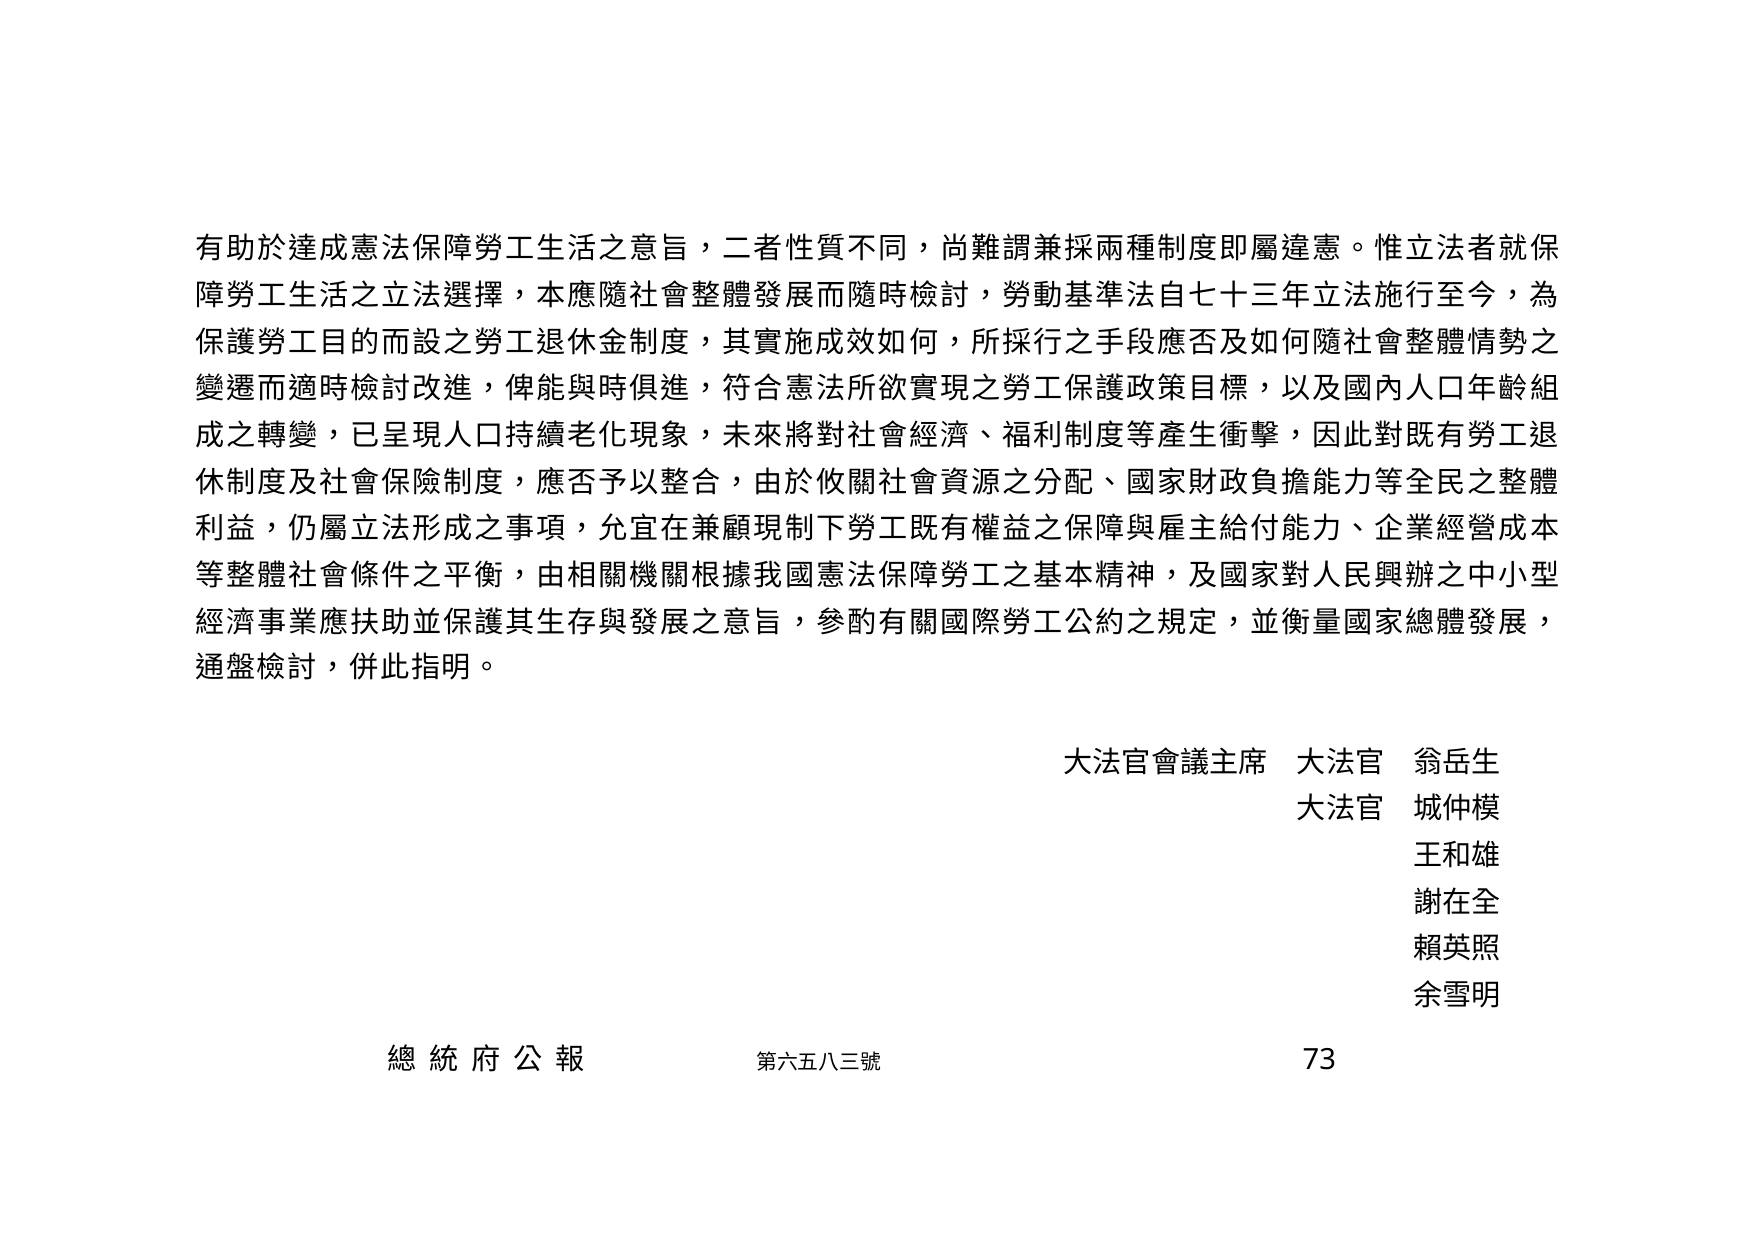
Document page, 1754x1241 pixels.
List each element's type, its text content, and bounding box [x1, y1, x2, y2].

text 王和雄 [195, 828, 1501, 875]
text 大法官 城仲模 [195, 781, 1501, 828]
text 大法官會議主席 大法官 翁岳生 [195, 735, 1501, 781]
text 余雪明 [195, 968, 1501, 1015]
text 謝在全 [195, 875, 1501, 921]
text 有助於達成憲法保障勞工生活之意旨，二者性質不同，尚難謂兼採兩種制度即屬違憲。惟立法者就保障勞工生活之立法選擇，本應隨社會整體發展而隨時檢討，勞動基準法自七十三年立法施行至今，為保護勞工目的而設之勞工退休金制度，其實施成效如何，所採行之手段應否及如何隨社會整體情勢之變遷而適時檢討改進，俾能與時俱進，符合憲法所欲實現之勞工保護政策目標，以及國內人口年齡組成之轉變，已呈現人口持續老化現象，未來將對社會經濟、福利制度等產生衝擊，因此對既有勞工退休制度及社會保險制度，應否予以整合，由於攸關社會資源之分配、國家財政負擔能力等全民之整體利益，仍屬立法形成之事項，允宜在兼顧現制下勞工既有權益之保障與雇主給付能力、企業經營成本等整體社會條件之平衡，由相關機關根據我國憲法保障勞工之基本精神，及國家對人民興辦之中小型經濟事業應扶助並保護其生存與發展之意旨，參酌有關國際勞工公約之規定，並衡量國家總體發展，通盤檢討，併此指明。 [195, 221, 1559, 688]
text 賴英照 [195, 921, 1501, 968]
